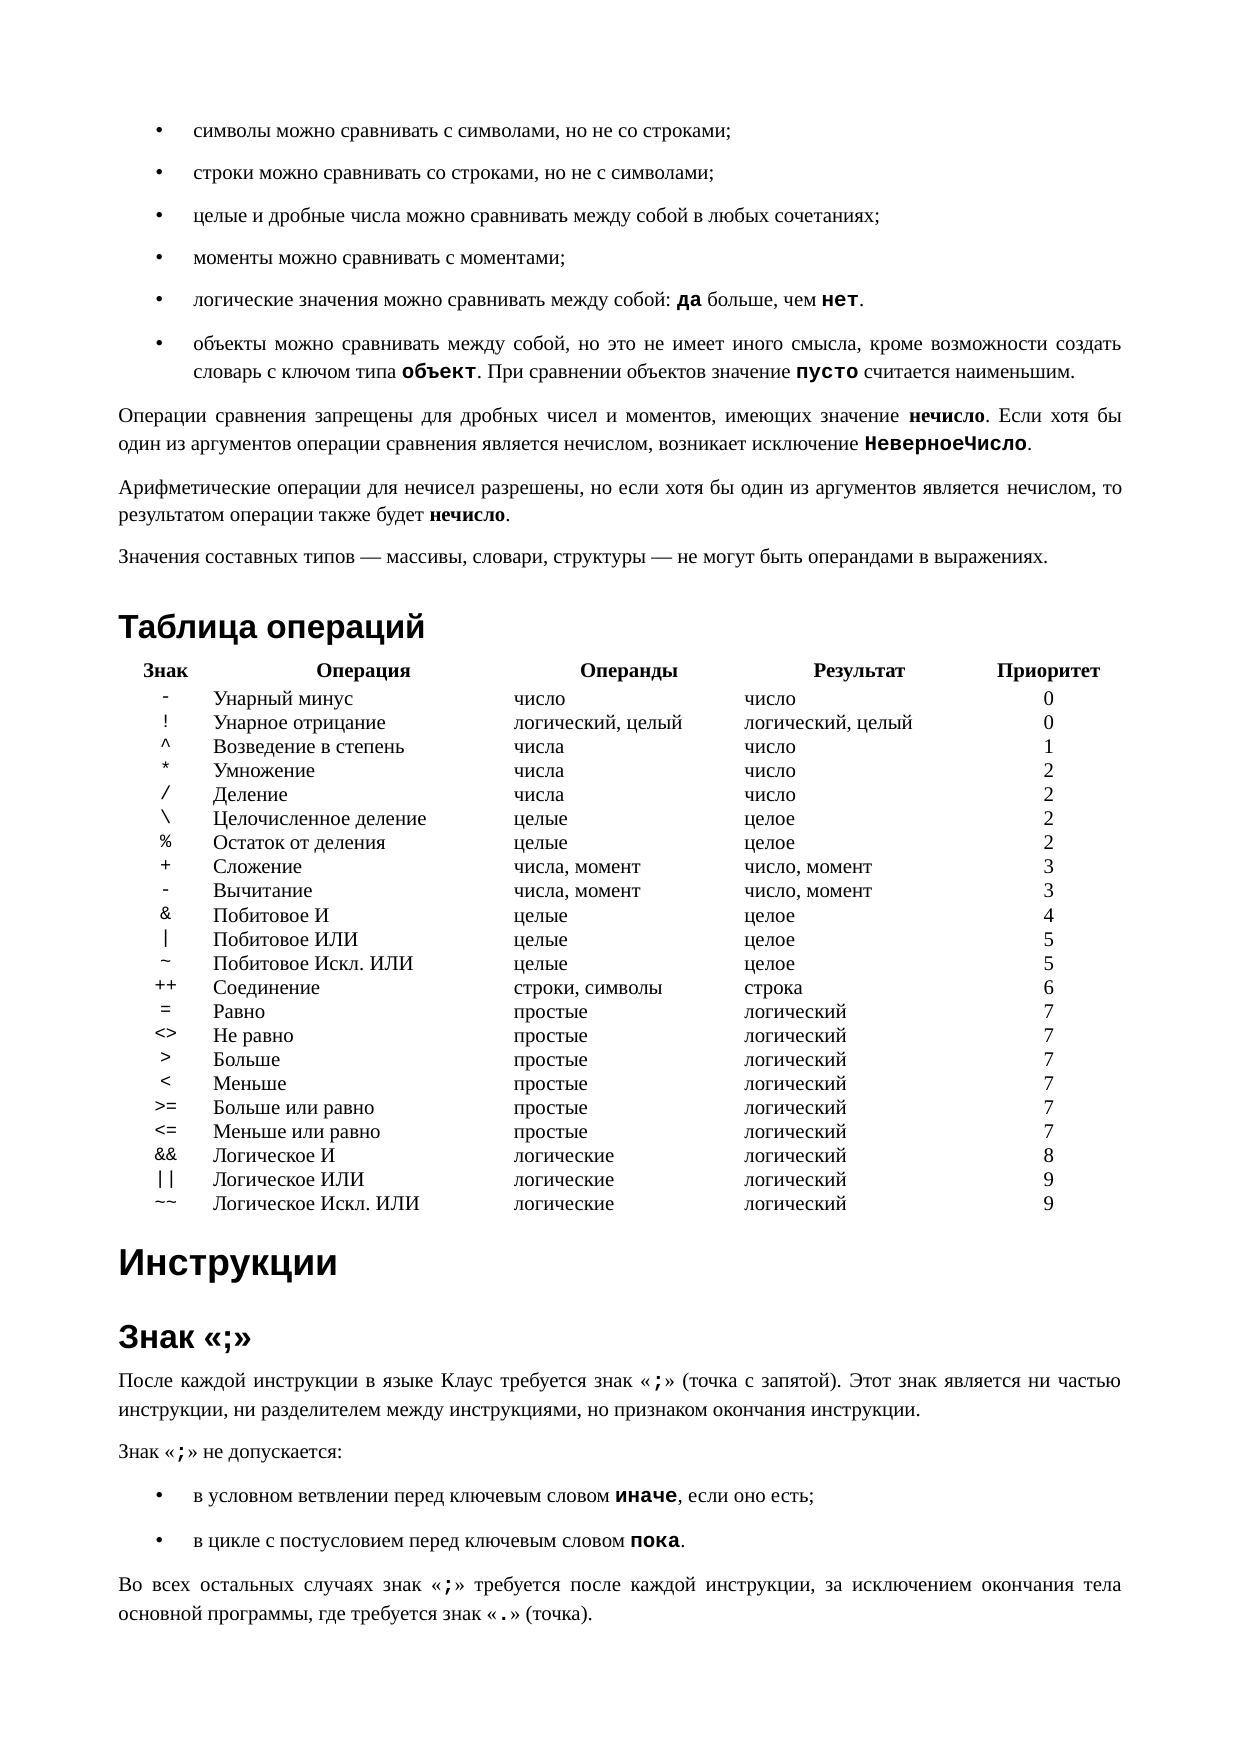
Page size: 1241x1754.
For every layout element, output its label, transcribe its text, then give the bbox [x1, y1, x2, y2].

table_cell Возведение в степень [213, 734, 514, 758]
list логические значения можно сравнивать между собой: да больше, чем нет. [156, 287, 1122, 313]
table_cell ~~ [118, 1191, 213, 1215]
table_cell | [118, 927, 213, 951]
table_cell целые [514, 903, 744, 927]
table_cell Унарное отрицание [213, 710, 514, 734]
table_cell * [118, 758, 213, 782]
table_cell числа [514, 734, 744, 758]
table_cell простые [514, 1071, 744, 1095]
table_cell + [118, 854, 213, 878]
table_cell простые [514, 1119, 744, 1143]
table_cell 2 [975, 758, 1122, 782]
table_cell / [118, 782, 213, 806]
table_cell Логическое ИЛИ [213, 1167, 514, 1191]
table_cell || [118, 1167, 213, 1191]
subtitle Знак «;» [118, 1317, 1122, 1355]
table_cell Вычитание [213, 879, 514, 902]
list целые и дробные числа можно сравнивать между собой в любых сочетаниях; [156, 202, 1122, 227]
table_cell число [514, 686, 744, 710]
table_cell 0 [975, 686, 1122, 710]
table_cell числа [514, 758, 744, 782]
list объекты можно сравнивать между собой, но это не имеет иного смысла, кроме возможности создать словарь с ключом типа объект. При сравнении объектов значение пусто считается наименьшим. [156, 331, 1122, 384]
table_cell логический [744, 1071, 974, 1095]
table_cell простые [514, 1023, 744, 1047]
table_cell % [118, 830, 213, 854]
table_header Операнды [514, 658, 744, 686]
table_cell Побитовое Искл. ИЛИ [213, 951, 514, 975]
text Операции сравнения запрещены для дробных чисел и моментов, имеющих значение нечисло. Если хотя бы один из аргументов операции сравнения является нечислом, возникает исключение НеверноеЧисло. [118, 403, 1122, 456]
table_cell Меньше или равно [213, 1119, 514, 1143]
table_header Приоритет [975, 658, 1122, 686]
table_cell целые [514, 806, 744, 830]
table_cell логические [514, 1167, 744, 1191]
subtitle Таблица операций [118, 607, 1122, 646]
table_cell 2 [975, 830, 1122, 854]
table_cell 3 [975, 879, 1122, 902]
subtitle Инструкции [118, 1240, 1122, 1283]
table_cell число [744, 734, 974, 758]
table_cell целое [744, 830, 974, 854]
table_cell 6 [975, 975, 1122, 999]
table_cell целые [514, 830, 744, 854]
table_cell < [118, 1071, 213, 1095]
table_cell Целочисленное деление [213, 806, 514, 830]
text Во всех остальных случаях знак «;» требуется после каждой инструкции, за исключением окончания тела основной программы, где требуется знак «.» (точка). [118, 1572, 1122, 1627]
table_cell 8 [975, 1143, 1122, 1167]
table_cell >= [118, 1095, 213, 1119]
table_cell логические [514, 1191, 744, 1215]
table_cell логический, целый [514, 710, 744, 734]
table_cell Равно [213, 999, 514, 1023]
table_cell & [118, 903, 213, 927]
table_cell Больше [213, 1047, 514, 1071]
table_cell ! [118, 710, 213, 734]
table_cell целое [744, 927, 974, 951]
table_cell логический [744, 1119, 974, 1143]
table_cell \ [118, 806, 213, 830]
text Значения составных типов — массивы, словари, структуры — не могут быть операндами в выражениях. [118, 544, 1122, 568]
table_cell Больше или равно [213, 1095, 514, 1119]
text Арифметические операции для нечисел разрешены, но если хотя бы один из аргументов является нечислом, то результатом операции также будет нечисло. [118, 474, 1122, 526]
table_cell целое [744, 903, 974, 927]
table_cell целое [744, 806, 974, 830]
table_cell число [744, 758, 974, 782]
table_cell 1 [975, 734, 1122, 758]
table_cell целые [514, 951, 744, 975]
table_cell 5 [975, 927, 1122, 951]
list строки можно сравнивать со строками, но не с символами; [156, 160, 1122, 184]
table_cell логический [744, 1047, 974, 1071]
table_header Результат [744, 658, 974, 686]
table_cell число, момент [744, 879, 974, 902]
table_cell Логическое Искл. ИЛИ [213, 1191, 514, 1215]
table_cell Не равно [213, 1023, 514, 1047]
table_cell Деление [213, 782, 514, 806]
table_cell Побитовое ИЛИ [213, 927, 514, 951]
list в условном ветвлении перед ключевым словом иначе, если оно есть; [156, 1483, 1122, 1509]
table_cell число [744, 782, 974, 806]
table_cell 4 [975, 903, 1122, 927]
table_cell Остаток от деления [213, 830, 514, 854]
table_cell логический [744, 1023, 974, 1047]
table_cell 7 [975, 1023, 1122, 1047]
table_cell логический, целый [744, 710, 974, 734]
table_cell строка [744, 975, 974, 999]
table_cell Логическое И [213, 1143, 514, 1167]
table_cell <= [118, 1119, 213, 1143]
table_cell логические [514, 1143, 744, 1167]
list символы можно сравнивать с символами, но не со строками; [156, 118, 1122, 142]
table_cell 7 [975, 1071, 1122, 1095]
table_cell числа [514, 782, 744, 806]
table_cell число, момент [744, 854, 974, 878]
table_header Операция [213, 658, 514, 686]
table_header Знак [118, 658, 213, 686]
table_cell простые [514, 1095, 744, 1119]
table_cell числа, момент [514, 879, 744, 902]
table_cell логический [744, 1143, 974, 1167]
table_cell <> [118, 1023, 213, 1047]
table_cell Побитовое И [213, 903, 514, 927]
table_cell ~ [118, 951, 213, 975]
table_cell > [118, 1047, 213, 1071]
table_cell логический [744, 1095, 974, 1119]
table_cell 7 [975, 1095, 1122, 1119]
text После каждой инструкции в языке Клаус требуется знак «;» (точка с запятой). Этот знак является ни частью инструкции, ни разделителем между инструкциями, но признаком окончания инструкции. [118, 1368, 1122, 1421]
table_cell 2 [975, 782, 1122, 806]
table_cell число [744, 686, 974, 710]
table_cell логический [744, 1167, 974, 1191]
table_cell 7 [975, 999, 1122, 1023]
table_cell 9 [975, 1191, 1122, 1215]
table_cell простые [514, 1047, 744, 1071]
text Знак «;» не допускается: [118, 1439, 1122, 1465]
table_cell ^ [118, 734, 213, 758]
table_cell целое [744, 951, 974, 975]
table_cell 0 [975, 710, 1122, 734]
table_cell 3 [975, 854, 1122, 878]
table_cell - [118, 686, 213, 710]
list моменты можно сравнивать с моментами; [156, 245, 1122, 269]
table_cell логический [744, 999, 974, 1023]
table_cell Сложение [213, 854, 514, 878]
table_cell Умножение [213, 758, 514, 782]
table_cell ++ [118, 975, 213, 999]
table_cell Унарный минус [213, 686, 514, 710]
list в цикле с постусловием перед ключевым словом пока. [156, 1527, 1122, 1553]
table_cell Соединение [213, 975, 514, 999]
table_cell 5 [975, 951, 1122, 975]
table_cell числа, момент [514, 854, 744, 878]
table_cell 9 [975, 1167, 1122, 1191]
table_cell простые [514, 999, 744, 1023]
table_cell логический [744, 1191, 974, 1215]
table_cell - [118, 879, 213, 902]
table_cell 7 [975, 1119, 1122, 1143]
table_cell Меньше [213, 1071, 514, 1095]
table_cell 7 [975, 1047, 1122, 1071]
table_cell 2 [975, 806, 1122, 830]
table_cell = [118, 999, 213, 1023]
table_cell строки, символы [514, 975, 744, 999]
table_cell && [118, 1143, 213, 1167]
table_cell целые [514, 927, 744, 951]
